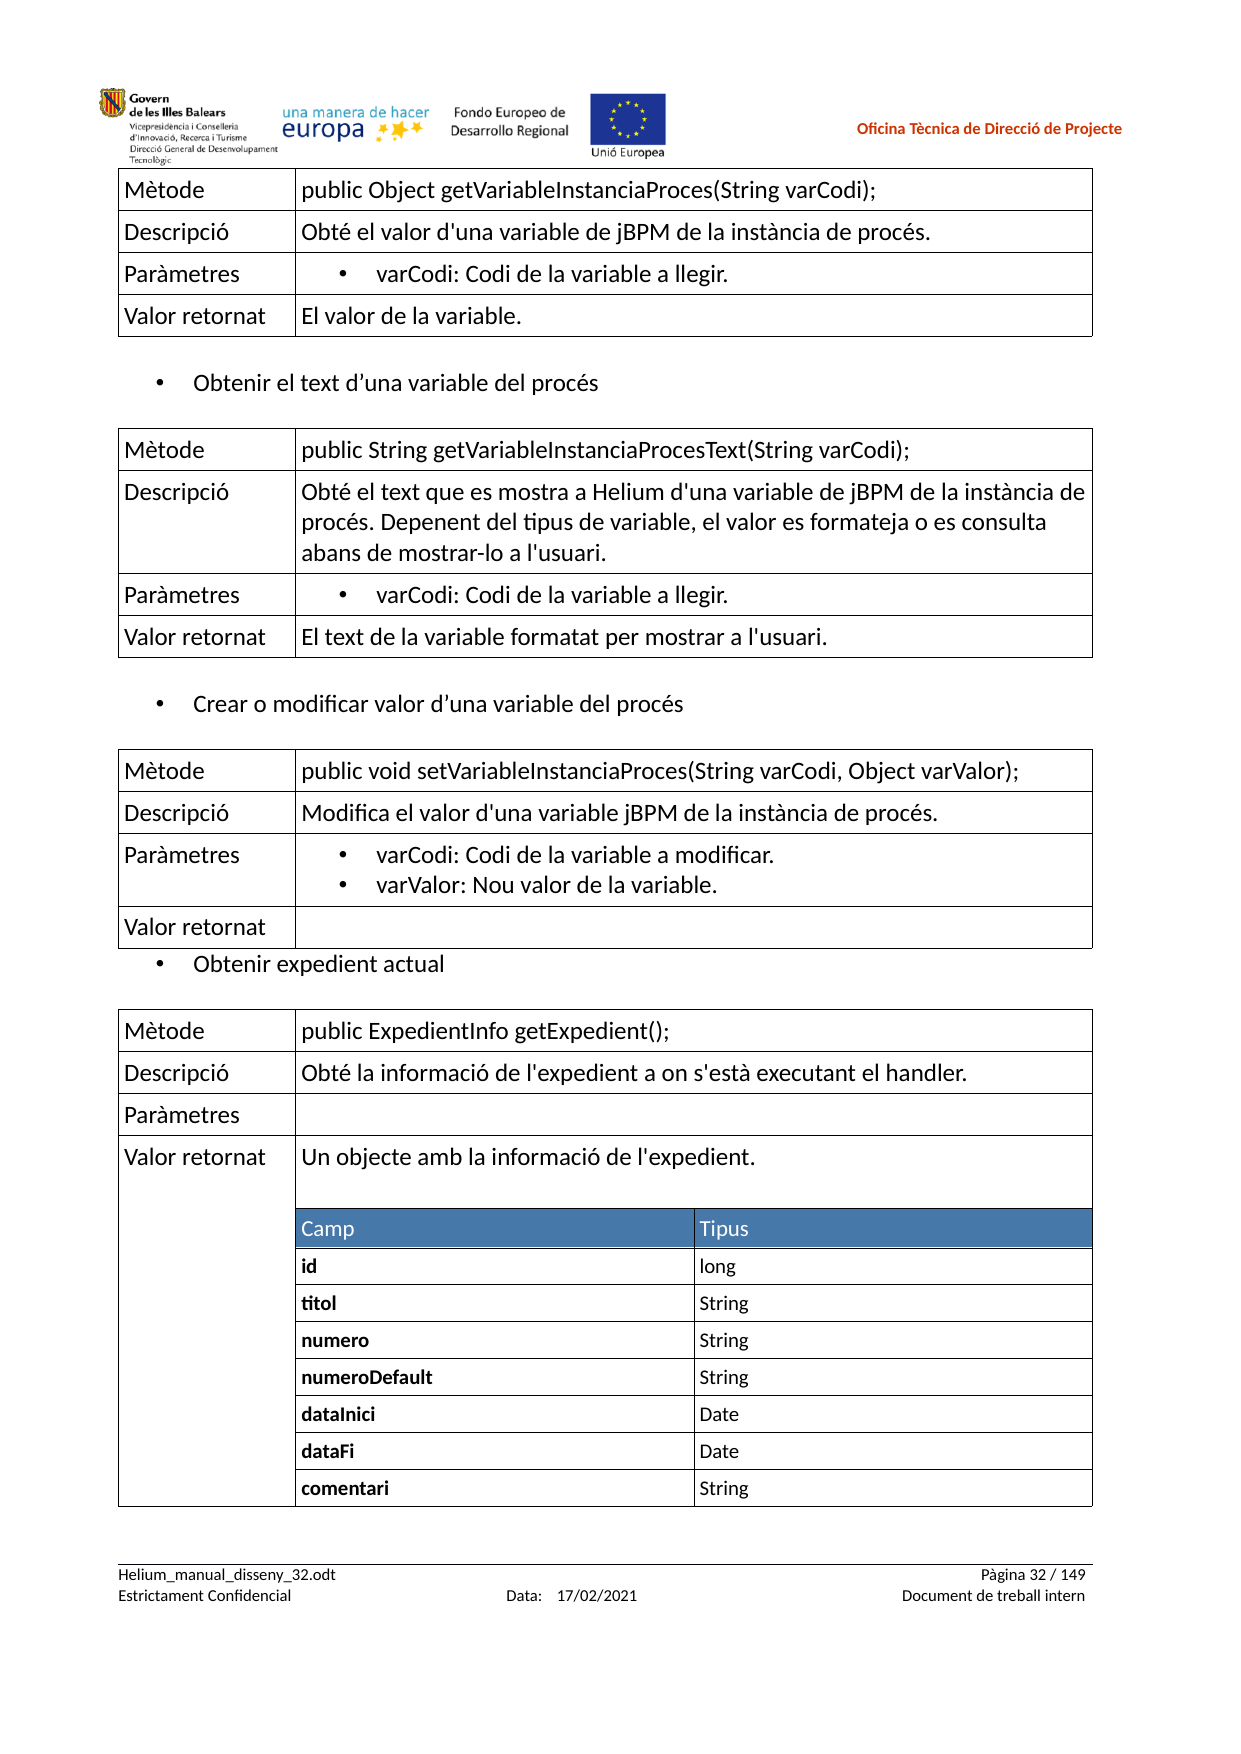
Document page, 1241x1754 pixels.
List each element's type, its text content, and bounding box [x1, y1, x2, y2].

table_cell String [695, 1470, 1092, 1506]
table_cell Paràmetres [119, 574, 295, 615]
table_cell Tipus [695, 1209, 1092, 1247]
table_cell id [296, 1249, 694, 1284]
table_cell Un objecte amb la informació de l'expedient. [296, 1136, 1092, 1208]
table_cell Date [695, 1396, 1092, 1432]
table_header Mètode [119, 429, 295, 470]
list Obtenir expedient actual [156, 948, 1122, 978]
table_cell Obté el valor d'una variable de jBPM de la instància de procés. [296, 211, 1092, 252]
table_cell titol [296, 1285, 694, 1321]
table_header Mètode [119, 750, 295, 791]
table_cell Descripció [119, 211, 295, 252]
table_cell long [695, 1249, 1092, 1284]
table_cell [296, 907, 1092, 948]
table_header public void setVariableInstanciaProces(String varCodi, Object varValor); [296, 750, 1092, 791]
table_cell Valor retornat [119, 907, 295, 948]
list Obtenir el text d’una variable del procés [156, 367, 1122, 397]
table_cell Valor retornat [119, 1136, 295, 1506]
table_cell dataFi [296, 1433, 694, 1469]
table_cell Obté la informació de l'expedient a on s'està executant el handler. [296, 1052, 1092, 1093]
table_cell Descripció [119, 1052, 295, 1093]
table_cell String [695, 1322, 1092, 1358]
table_cell Modifica el valor d'una variable jBPM de la instància de procés. [296, 792, 1092, 833]
table_cell varCodi: Codi de la variable a llegir. [296, 574, 1092, 615]
table_cell String [695, 1285, 1092, 1321]
table_cell varCodi: Codi de la variable a llegir. [296, 253, 1092, 294]
table_cell String [695, 1359, 1092, 1395]
table_cell Descripció [119, 471, 295, 573]
table_cell Descripció [119, 792, 295, 833]
table_cell Valor retornat [119, 616, 295, 657]
table_cell Obté el text que es mostra a Helium d'una variable de jBPM de la instància de procés. Depenent del tipus de variable, el valor es formateja o es consulta abans de mostrar-lo a l'usuari. [296, 471, 1092, 573]
table_header public ExpedientInfo getExpedient(); [296, 1010, 1092, 1051]
table_header public Object getVariableInstanciaProces(String varCodi); [296, 169, 1092, 210]
list Crear o modificar valor d’una variable del procés [156, 688, 1122, 718]
table_cell El valor de la variable. [296, 295, 1092, 336]
table_cell numeroDefault [296, 1359, 694, 1395]
table_cell Paràmetres [119, 253, 295, 294]
table_header public String getVariableInstanciaProcesText(String varCodi); [296, 429, 1092, 470]
table_cell dataInici [296, 1396, 694, 1432]
table_cell El text de la variable formatat per mostrar a l'usuari. [296, 616, 1092, 657]
table_cell comentari [296, 1470, 694, 1506]
table_cell Paràmetres [119, 834, 295, 906]
table_header Mètode [119, 1010, 295, 1051]
table_cell Valor retornat [119, 295, 295, 336]
table_cell varCodi: Codi de la variable a modificar. varValor: Nou valor de la variable. [296, 834, 1092, 906]
picture [99, 87, 668, 166]
table_cell Camp [296, 1209, 694, 1247]
table_cell Paràmetres [119, 1094, 295, 1135]
table_cell [296, 1094, 1092, 1135]
table_cell numero [296, 1322, 694, 1358]
table_header Mètode [119, 169, 295, 210]
table_cell Date [695, 1433, 1092, 1469]
